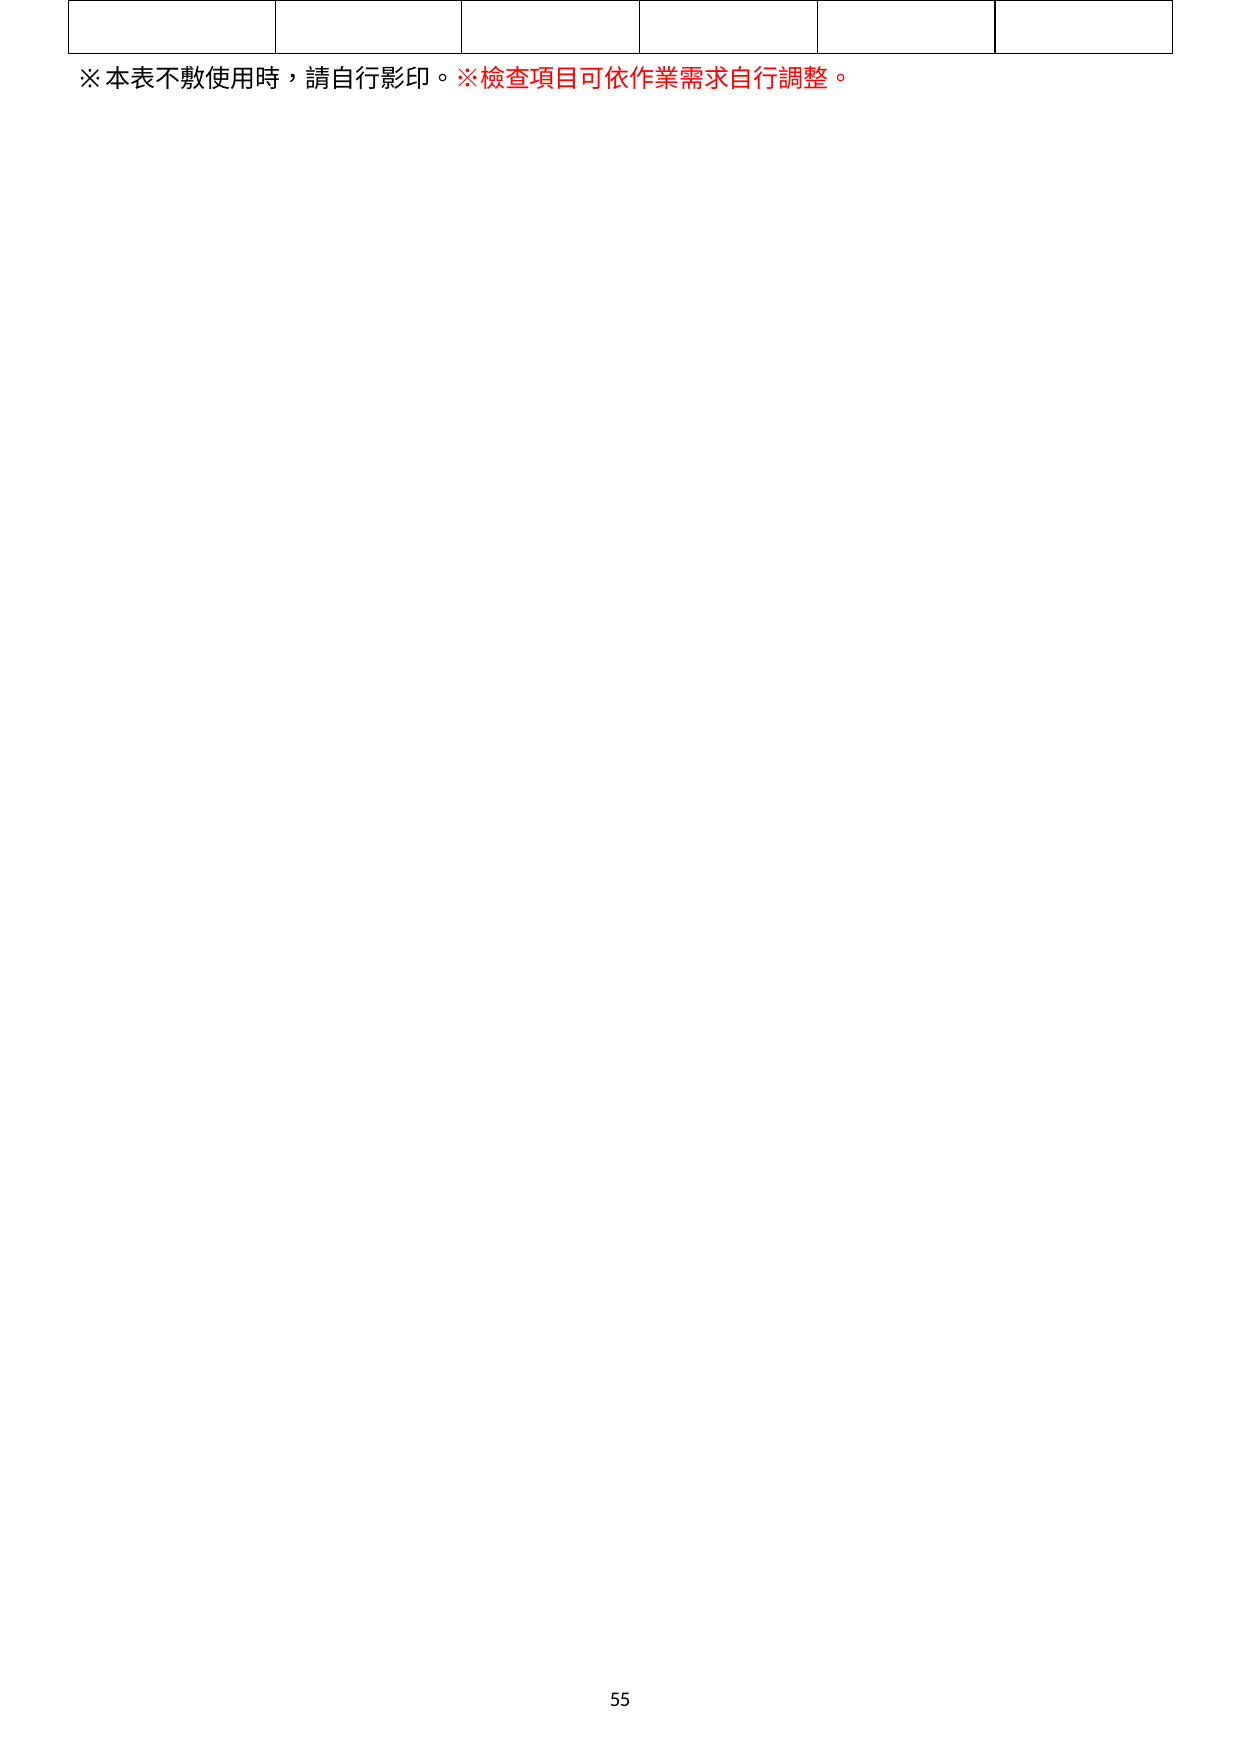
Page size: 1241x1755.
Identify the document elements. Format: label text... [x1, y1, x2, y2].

table_cell [640, 1, 817, 52]
table_cell [462, 1, 639, 52]
text ※本表不敷使用時，請自行影印。※檢查項目可依作業需求自行調整。 [75, 58, 1211, 94]
table_cell [818, 1, 994, 52]
table_cell [276, 1, 461, 52]
table_cell [69, 1, 275, 52]
table_cell [996, 1, 1172, 52]
